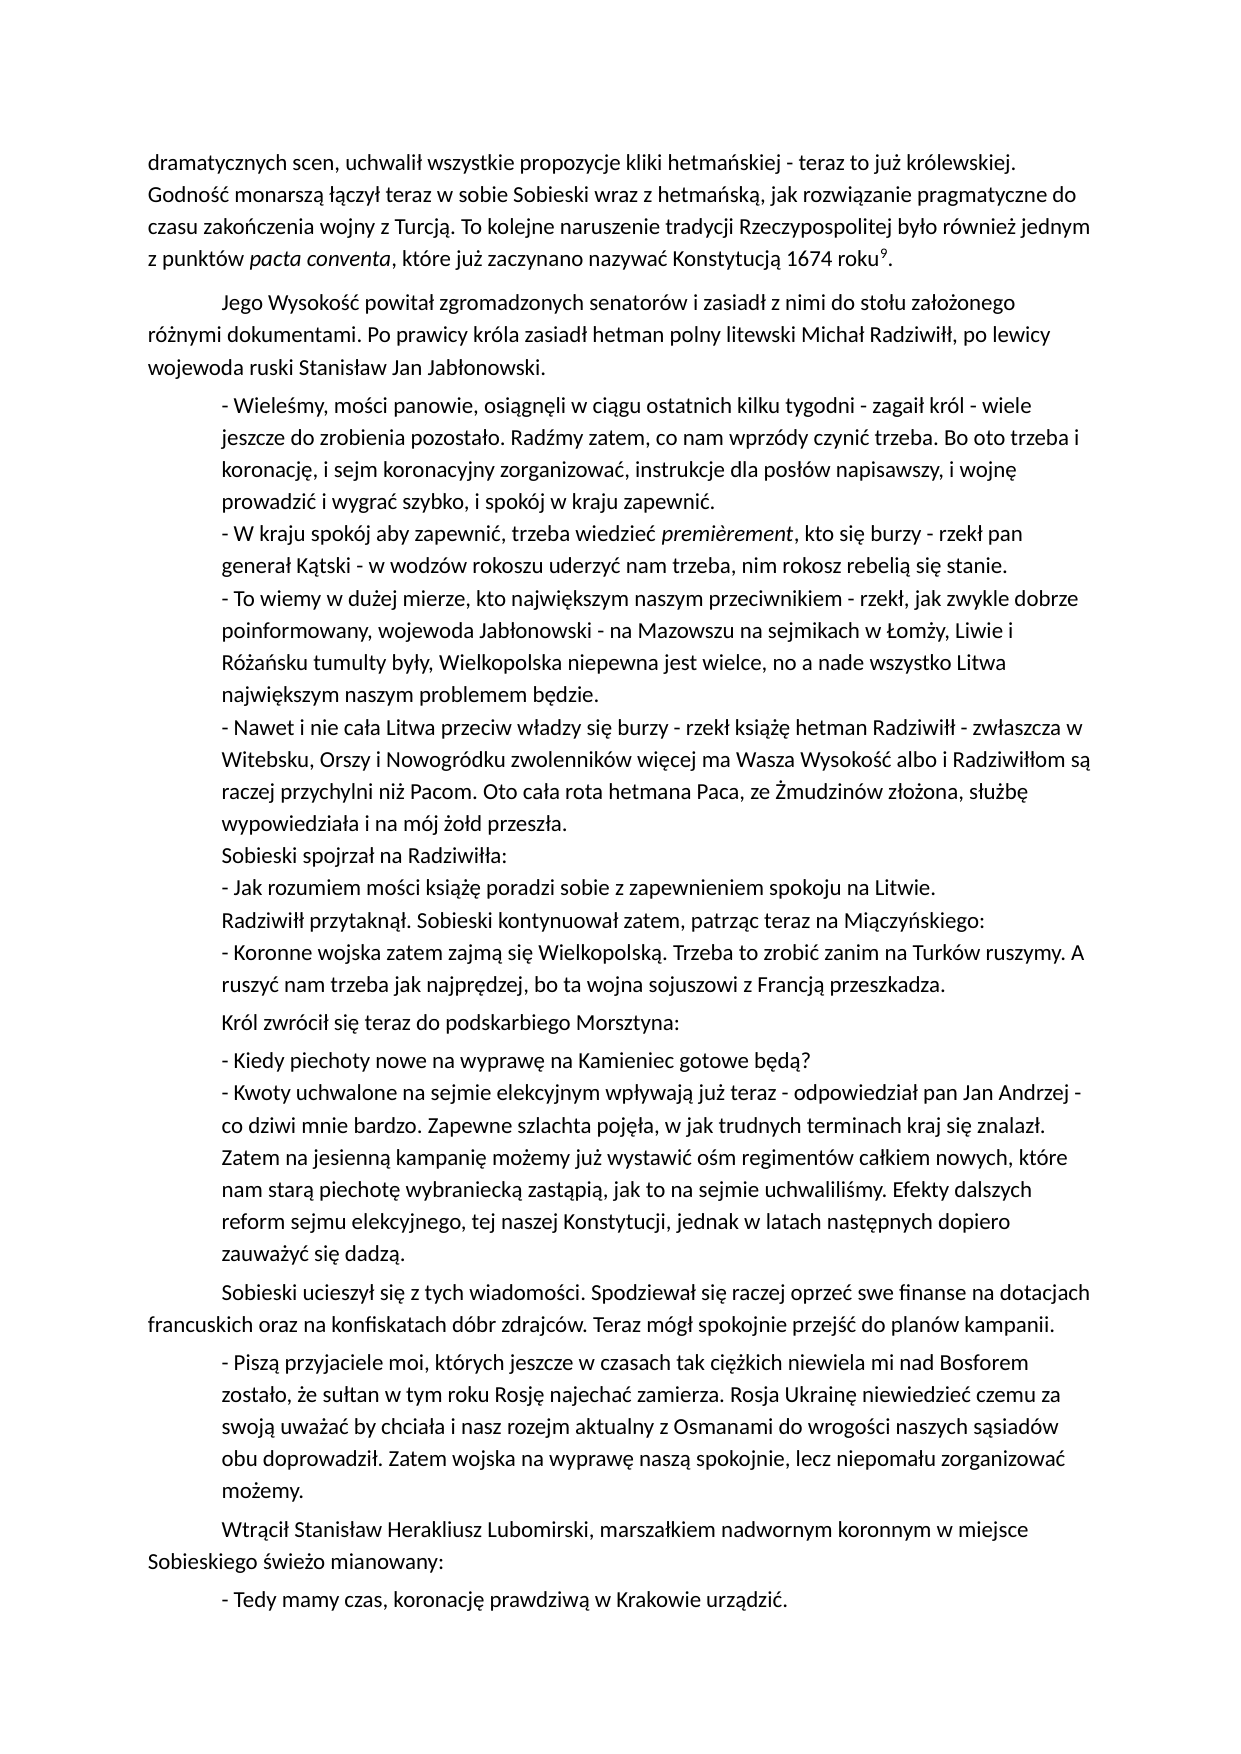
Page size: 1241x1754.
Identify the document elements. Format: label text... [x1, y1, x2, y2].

text - Tedy mamy czas, koronację prawdziwą w Krakowie urządzić. [221, 1585, 1093, 1613]
text Radziwiłł przytaknął. Sobieski kontynuował zatem, patrząc teraz na Miączyńskiego: [221, 906, 1093, 934]
text - Wieleśmy, mości panowie, osiągnęli w ciągu ostatnich kilku tygodni - zagaił król - wiele jeszcze do zrobienia pozostało. Radźmy zatem, co nam wprzódy czynić trzeba. Bo oto trzeba i koronację, i sejm koronacyjny zorganizować, instrukcje dla posłów napisawszy, i wojnę prowadzić i wygrać szybko, i spokój w kraju zapewnić. [221, 391, 1093, 515]
text - Nawet i nie cała Litwa przeciw władzy się burzy - rzekł książę hetman Radziwiłł - zwłaszcza w Witebsku, Orszy i Nowogródku zwolenników więcej ma Wasza Wysokość albo i Radziwiłłom są raczej przychylni niż Pacom. Oto cała rota hetmana Paca, ze Żmudzinów złożona, służbę wypowiedziała i na mój żołd przeszła. [221, 713, 1093, 837]
text dramatycznych scen, uchwalił wszystkie propozycje kliki hetmańskiej - teraz to już królewskiej. Godność monarszą łączył teraz w sobie Sobieski wraz z hetmańską, jak rozwiązanie pragmatyczne do czasu zakończenia wojny z Turcją. To kolejne naruszenie tradycji Rzeczypospolitej było również jednym z punktów pacta conventa, które już zaczynano nazywać Konstytucją 1674 roku. [148, 148, 1093, 272]
text - Jak rozumiem mości książę poradzi sobie z zapewnieniem spokoju na Litwie. [221, 873, 1093, 902]
text Jego Wysokość powitał zgromadzonych senatorów i zasiadł z nimi do stołu założonego różnymi dokumentami. Po prawicy króla zasiadł hetman polny litewski Michał Radziwiłł, po lewicy wojewoda ruski Stanisław Jan Jabłonowski. [148, 288, 1093, 381]
text Wtrącił Stanisław Herakliusz Lubomirski, marszałkiem nadwornym koronnym w miejsce Sobieskiego świeżo mianowany: [148, 1515, 1093, 1575]
text Sobieski ucieszył się z tych wiadomości. Spodziewał się raczej oprzeć swe finanse na dotacjach francuskich oraz na konfiskatach dóbr zdrajców. Teraz mógł spokojnie przejść do planów kampanii. [148, 1278, 1093, 1338]
text - Koronne wojska zatem zajmą się Wielkopolską. Trzeba to zrobić zanim na Turków ruszymy. A ruszyć nam trzeba jak najprędzej, bo ta wojna sojuszowi z Francją przeszkadza. [221, 938, 1093, 998]
text - Kwoty uchwalone na sejmie elekcyjnym wpływają już teraz - odpowiedział pan Jan Andrzej - co dziwi mnie bardzo. Zapewne szlachta pojęła, w jak trudnych terminach kraj się znalazł. Zatem na jesienną kampanię możemy już wystawić ośm regimentów całkiem nowych, które nam starą piechotę wybraniecką zastąpią, jak to na sejmie uchwaliliśmy. Efekty dalszych reform sejmu elekcyjnego, tej naszej Konstytucji, jednak w latach następnych dopiero zauważyć się dadzą. [221, 1078, 1093, 1267]
text Król zwrócił się teraz do podskarbiego Morsztyna: [148, 1008, 1093, 1036]
text - W kraju spokój aby zapewnić, trzeba wiedzieć premièrement, kto się burzy - rzekł pan generał Kątski - w wodzów rokoszu uderzyć nam trzeba, nim rokosz rebelią się stanie. [221, 519, 1093, 580]
text - Kiedy piechoty nowe na wyprawę na Kamieniec gotowe będą? [221, 1046, 1093, 1074]
text - Piszą przyjaciele moi, których jeszcze w czasach tak ciężkich niewiela mi nad Bosforem zostało, że sułtan w tym roku Rosję najechać zamierza. Rosja Ukrainę niewiedzieć czemu za swoją uważać by chciała i nasz rozejm aktualny z Osmanami do wrogości naszych sąsiadów obu doprowadził. Zatem wojska na wyprawę naszą spokojnie, lecz niepomału zorganizować możemy. [221, 1348, 1093, 1505]
text Sobieski spojrzał na Radziwiłła: [221, 841, 1093, 869]
text - To wiemy w dużej mierze, kto największym naszym przeciwnikiem - rzekł, jak zwykle dobrze poinformowany, wojewoda Jabłonowski - na Mazowszu na sejmikach w Łomży, Liwie i Różańsku tumulty były, Wielkopolska niepewna jest wielce, no a nade wszystko Litwa największym naszym problemem będzie. [221, 584, 1093, 708]
